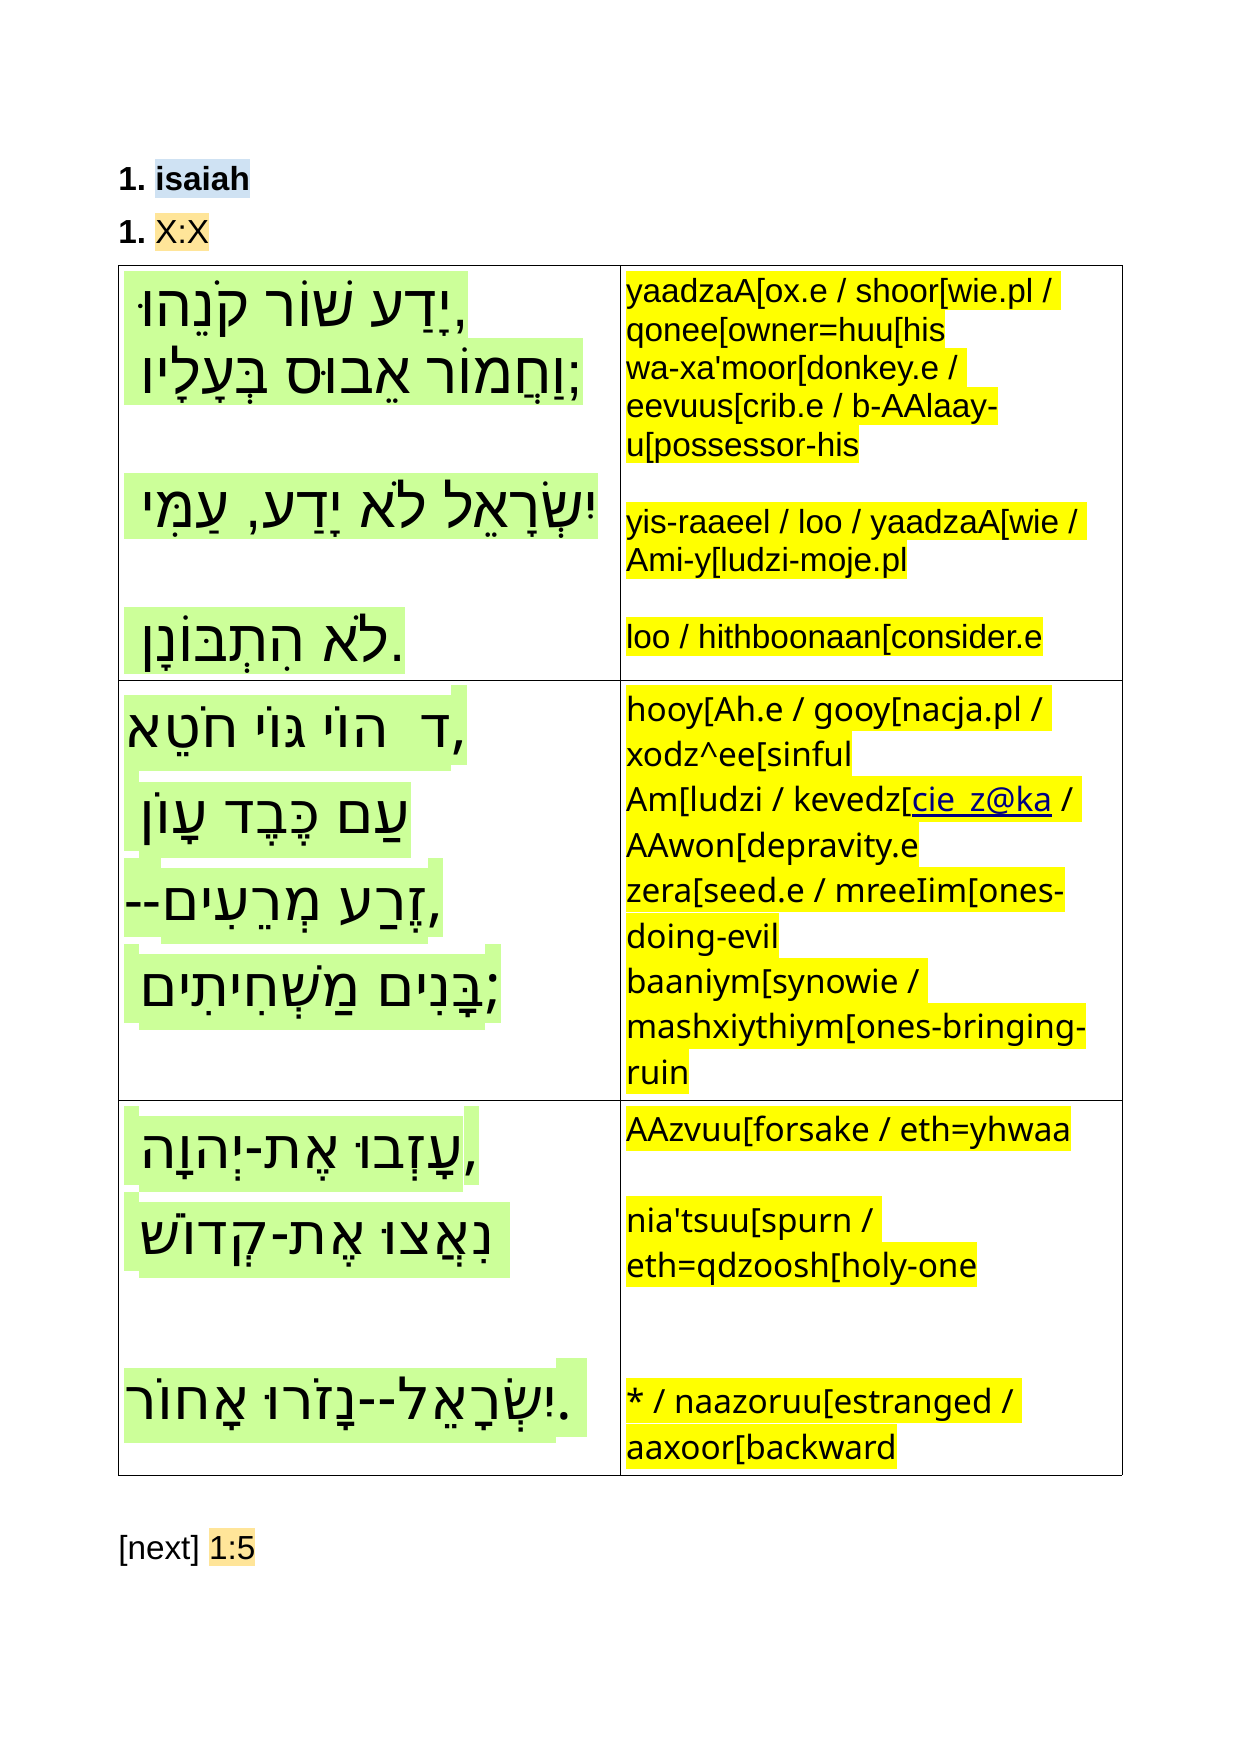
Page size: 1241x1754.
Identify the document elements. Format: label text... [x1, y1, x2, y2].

table_cell AAzvuu[forsake / eth=yhwaa nia'tsuu[spurn / eth=qdzoosh[holy-one * / naazoruu[estranged / aaxoor[backward [621, 1101, 1122, 1475]
table_cell עָזְבוּ אֶת-יְהוָה, נִאֲצוּ אֶת-קְדוֹשׁ יִשְׂרָאֵל--נָזֹרוּ אָחוֹר. [119, 1101, 620, 1475]
table_cell ד הוֹי גּוֹי חֹטֵא, עַם כֶּבֶד עָוֺן --זֶרַע מְרֵעִים, בָּנִים מַשְׁחִיתִים; [119, 681, 620, 1100]
table_header יָדַע שׁוֹר קֹנֵהוּ, וַחֲמוֹר אֵבוּס בְּעָלָיו; יִשְׂרָאֵל לֹא יָדַע, עַמִּי לֹא הִתְבּוֹנָן. [119, 266, 620, 679]
text 1. isaiah [118, 159, 1122, 198]
table_cell hooy[Ah.e / gooy[nacja.pl / xodz^ee[sinful Am[ludzi / kevedz[cie_z@ka / AAwon[depravity.e zera[seed.e / mreeIim[ones-doing-evil baaniym[synowie / mashxiythiym[ones-bringing-ruin [621, 681, 1122, 1100]
table_header yaadzaA[ox.e / shoor[wie.pl / qonee[owner=huu[his wa-xa'moor[donkey.e / eevuus[crib.e / b-AAlaay-u[possessor-his yis-raaeel / loo / yaadzaA[wie / Ami-y[ludzi-moje.pl loo / hithboonaan[consider.e [621, 266, 1122, 679]
text [next] 1:5 [118, 1528, 1122, 1566]
text 1. X:X [118, 212, 1122, 251]
